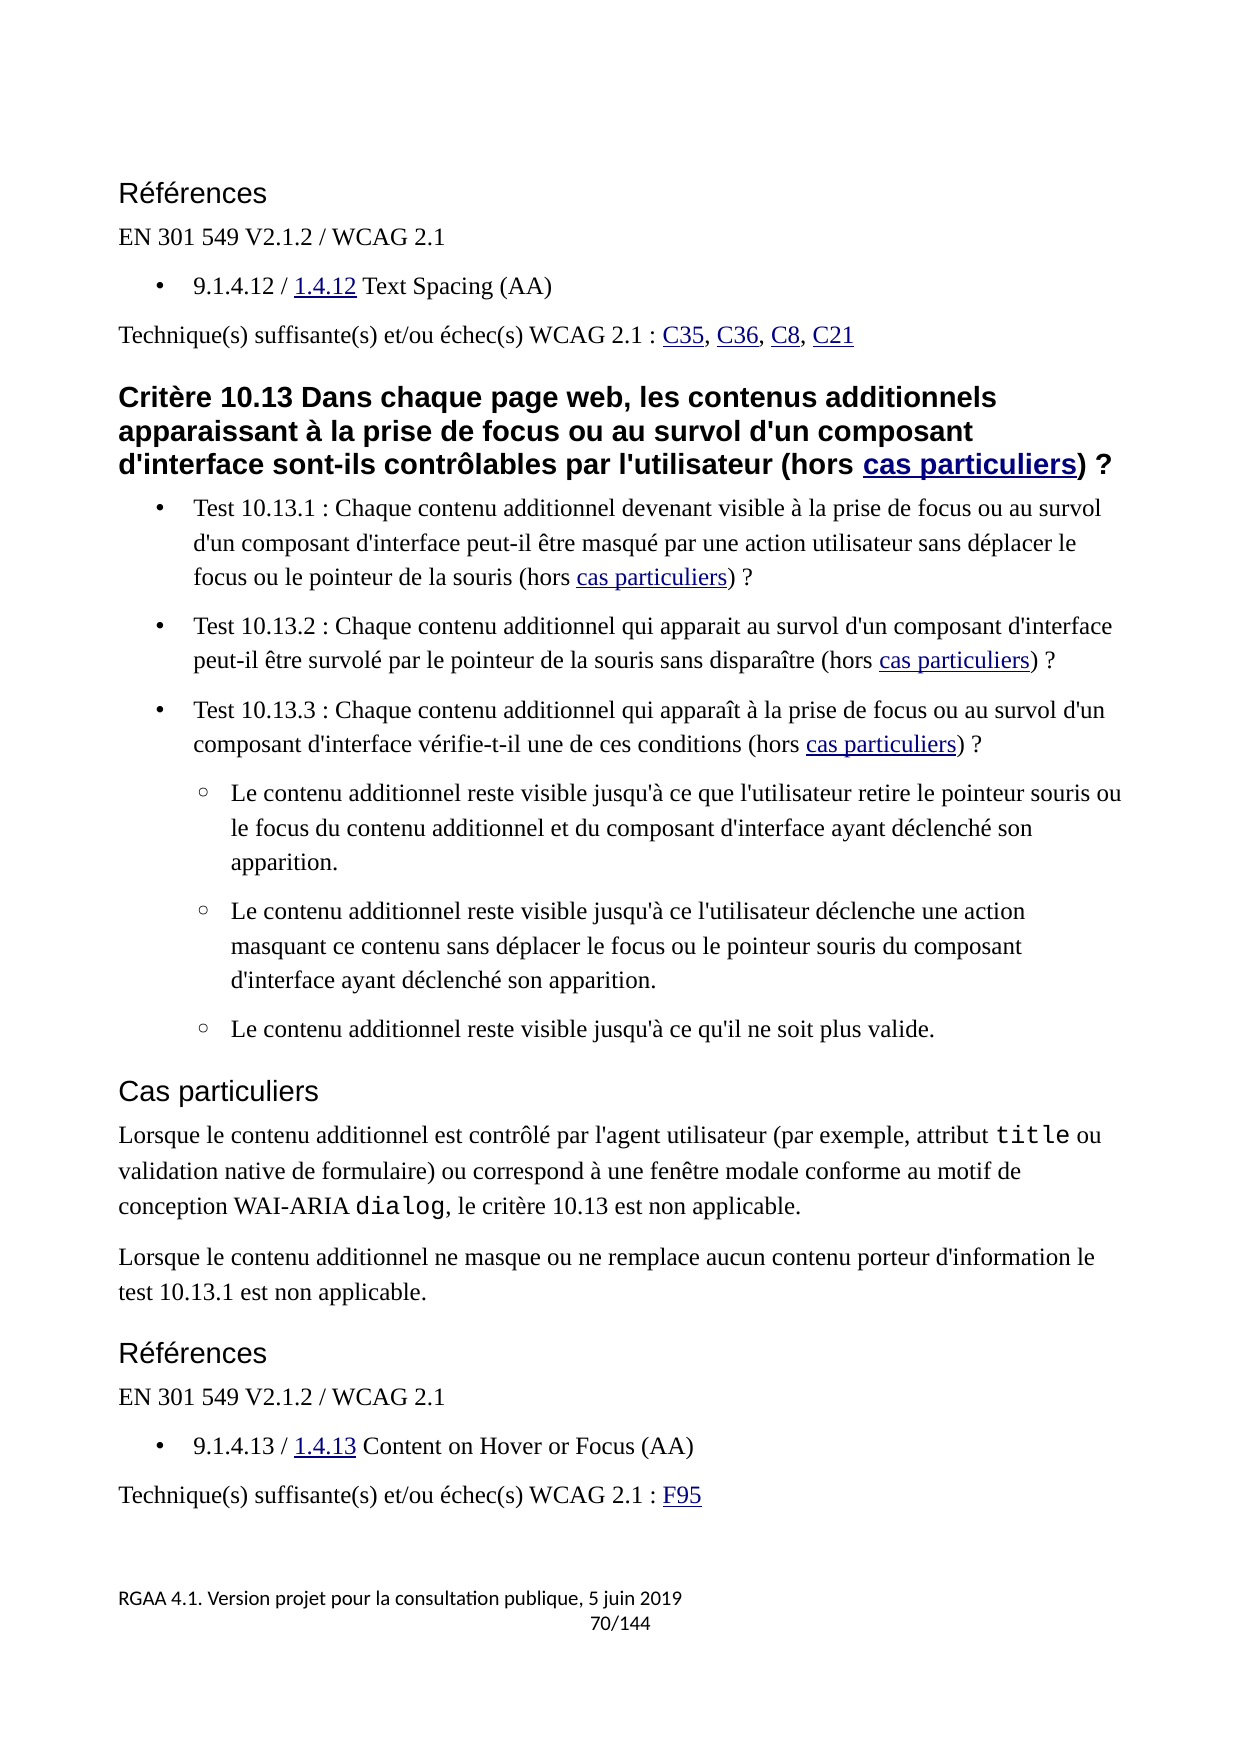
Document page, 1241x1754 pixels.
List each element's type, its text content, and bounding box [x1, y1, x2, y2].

list Le contenu additionnel reste visible jusqu'à ce que l'utilisateur retire le pointeur souris ou le focus du contenu additionnel et du composant d'interface ayant déclenché son apparition. [193, 778, 1122, 876]
text Lorsque le contenu additionnel ne masque ou ne remplace aucun contenu porteur d'information le test 10.13.1 est non applicable. [118, 1242, 1122, 1306]
list Test 10.13.2 : Chaque contenu additionnel qui apparait au survol d'un composant d'interface peut-il être survolé par le pointeur de la souris sans disparaître (hors cas particuliers) ? [156, 611, 1122, 674]
list Le contenu additionnel reste visible jusqu'à ce l'utilisateur déclenche une action masquant ce contenu sans déplacer le focus ou le pointeur souris du composant d'interface ayant déclenché son apparition. [193, 896, 1122, 994]
text EN 301 549 V2.1.2 / WCAG 2.1 [118, 222, 1122, 251]
list Le contenu additionnel reste visible jusqu'à ce qu'il ne soit plus valide. [193, 1014, 1122, 1043]
list 9.1.4.12 / 1.4.12 Text Spacing (AA) [156, 271, 1122, 300]
text EN 301 549 V2.1.2 / WCAG 2.1 [118, 1382, 1122, 1411]
subtitle Cas particuliers [118, 1074, 1122, 1107]
subtitle Références [118, 176, 1122, 210]
subtitle Critère 10.13 Dans chaque page web, les contenus additionnels apparaissant à la prise de focus ou au survol d'un composant d'interface sont-ils contrôlables par l'utilisateur (hors cas particuliers) ? [118, 380, 1122, 481]
text Technique(s) suffisante(s) et/ou échec(s) WCAG 2.1 : F95 [118, 1481, 1122, 1509]
subtitle Références [118, 1336, 1122, 1370]
list Test 10.13.3 : Chaque contenu additionnel qui apparaît à la prise de focus ou au survol d'un composant d'interface vérifie-t-il une de ces conditions (hors cas particuliers) ? [156, 695, 1122, 758]
text Technique(s) suffisante(s) et/ou échec(s) WCAG 2.1 : C35, C36, C8, C21 [118, 321, 1122, 349]
list Test 10.13.1 : Chaque contenu additionnel devenant visible à la prise de focus ou au survol d'un composant d'interface peut-il être masqué par une action utilisateur sans déplacer le focus ou le pointeur de la souris (hors cas particuliers) ? [156, 493, 1122, 591]
list 9.1.4.13 / 1.4.13 Content on Hover or Focus (AA) [156, 1431, 1122, 1460]
text Lorsque le contenu additionnel est contrôlé par l'agent utilisateur (par exemple, attribut title ou validation native de formulaire) ou correspond à une fenêtre modale conforme au motif de conception WAI-ARIA dialog, le critère 10.13 est non applicable. [118, 1120, 1122, 1222]
